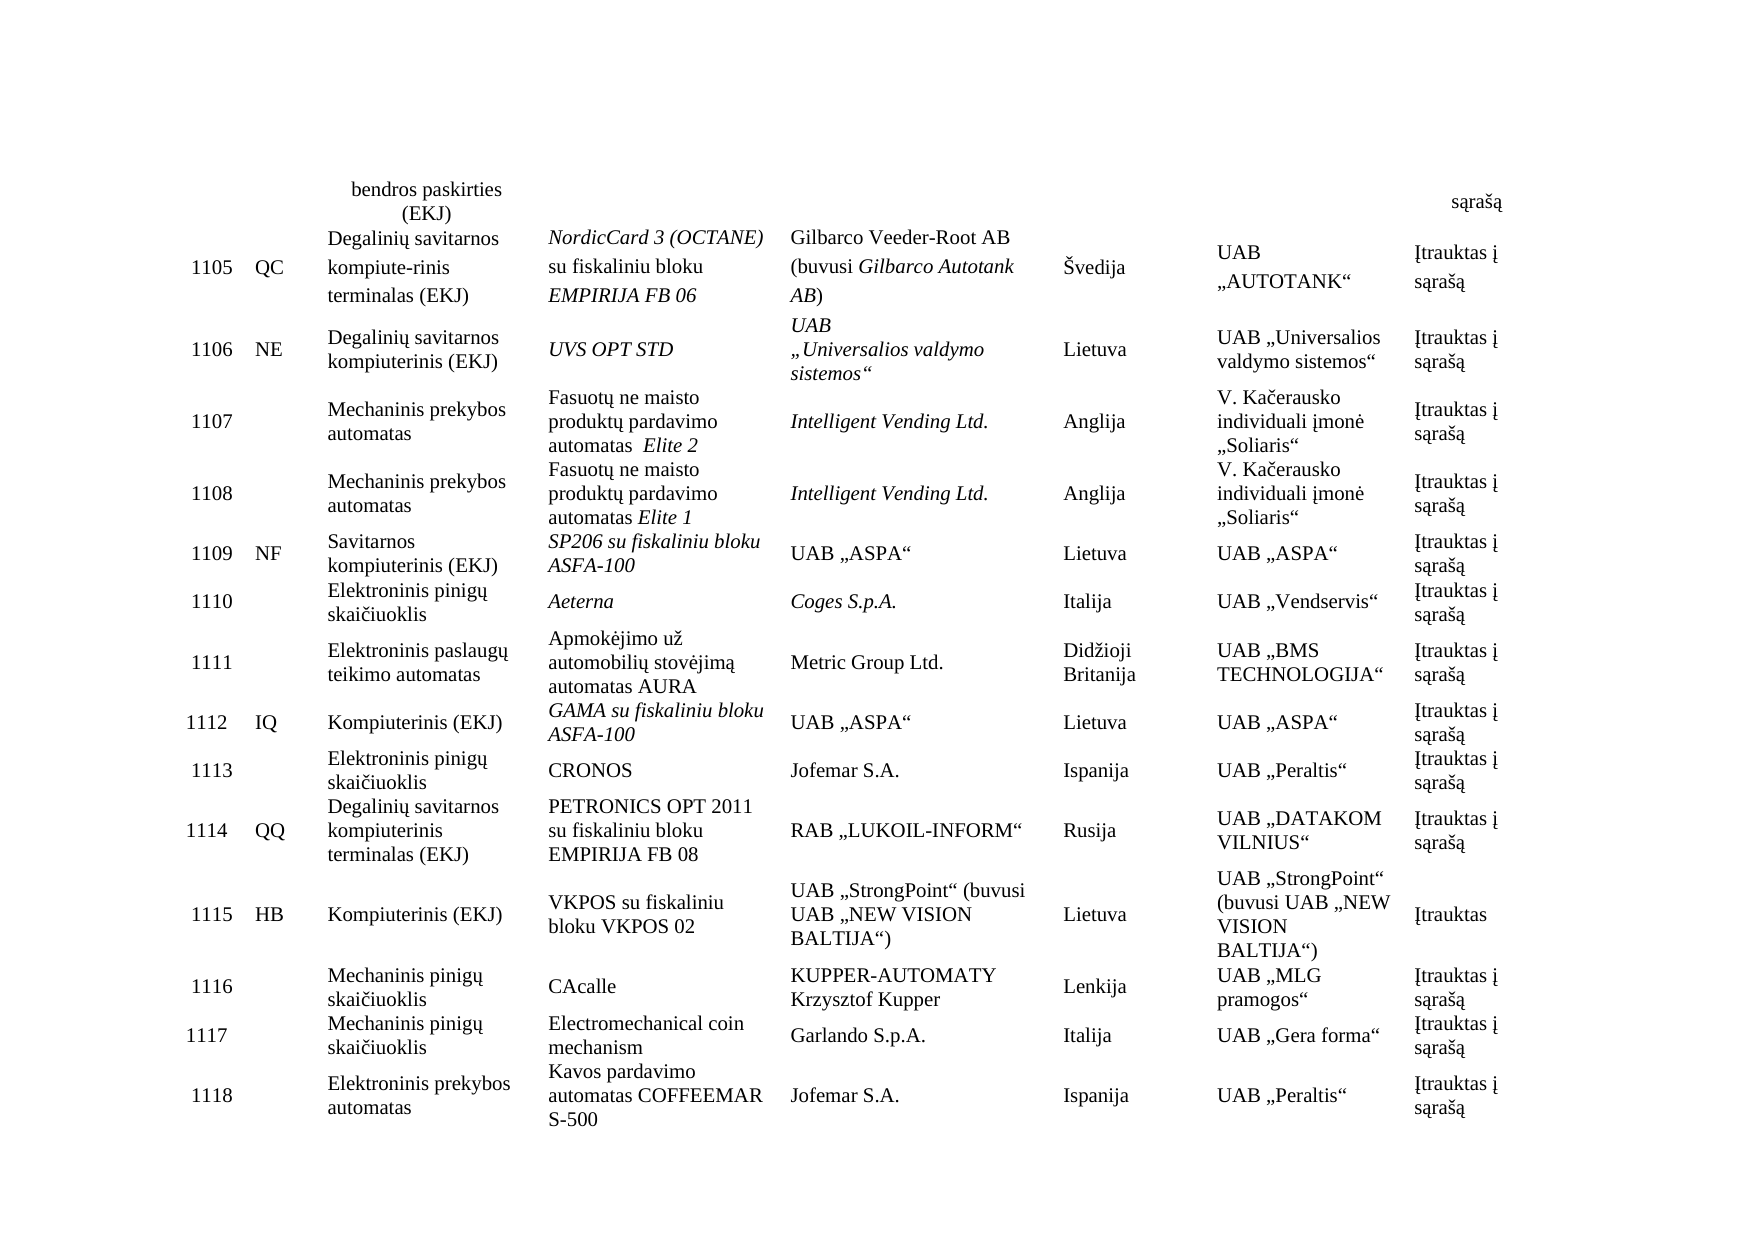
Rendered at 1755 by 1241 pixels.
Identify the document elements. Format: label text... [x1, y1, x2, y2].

table_cell CRONOS [537, 746, 779, 794]
table_cell QC [244, 225, 316, 313]
table_cell NordicCard 3 (OCTANE) su fiskaliniu bloku EMPIRIJA FB 06 [537, 225, 779, 313]
table_cell Įtrauktas į sąrašą [1403, 457, 1550, 529]
table_cell UAB „Peraltis“ [1206, 746, 1403, 794]
table_cell GAMA su fiskaliniu bloku ASFA-100 [537, 698, 779, 746]
table_cell Elektroninis paslaugų teikimo automatas [316, 626, 537, 698]
table_cell Elektroninis pinigų skaičiuoklis [316, 578, 537, 626]
table_cell Electromechanical coin mechanism [537, 1011, 779, 1059]
table_cell Ispanija [1052, 746, 1206, 794]
table_cell Fasuotų ne maisto produktų pardavimo automatas Elite 2 [537, 385, 779, 457]
table_cell Intelligent Vending Ltd. [779, 457, 1052, 529]
table_cell sąrašą [1403, 177, 1550, 225]
table_cell Mechaninis pinigų skaičiuoklis [316, 1011, 537, 1059]
table_cell V. Kačerausko individuali įmonė „Soliaris“ [1206, 457, 1403, 529]
table_cell Fasuotų ne maisto produktų pardavimo automatas Elite 1 [537, 457, 779, 529]
table_cell 1108 [115, 457, 244, 529]
table_cell Lietuva [1052, 698, 1206, 746]
table_cell Elektroninis pinigų skaičiuoklis [316, 746, 537, 794]
table_cell Mechaninis prekybos automatas [316, 457, 537, 529]
table_cell [1052, 177, 1206, 225]
table_cell bendros paskirties (EKJ) [316, 177, 537, 225]
table_cell 1116 [115, 963, 244, 1011]
table_cell Mechaninis pinigų skaičiuoklis [316, 963, 537, 1011]
table_cell Rusija [1052, 794, 1206, 866]
table_cell Įtrauktas į sąrašą [1403, 1011, 1550, 1059]
table_cell Aeterna [537, 578, 779, 626]
table_cell Savitarnos kompiuterinis (EKJ) [316, 529, 537, 577]
table_cell 1115 [115, 866, 244, 962]
table_cell Įtrauktas į sąrašą [1403, 963, 1550, 1011]
table_cell V. Kačerausko individuali įmonė „Soliaris“ [1206, 385, 1403, 457]
table_cell 1105 [115, 225, 244, 313]
table_cell UAB „ASPA“ [779, 529, 1052, 577]
table_cell UAB „DATAKOM VILNIUS“ [1206, 794, 1403, 866]
table_cell Anglija [1052, 457, 1206, 529]
table_cell [244, 746, 316, 794]
table_cell Įtrauktas į sąrašą [1403, 626, 1550, 698]
table_cell 1118 [115, 1059, 244, 1131]
table_cell [244, 963, 316, 1011]
table_cell QQ [244, 794, 316, 866]
table_cell [244, 578, 316, 626]
table_cell Lietuva [1052, 529, 1206, 577]
table_cell Degalinių savitarnos kompiuterinis (EKJ) [316, 313, 537, 385]
table_cell Anglija [1052, 385, 1206, 457]
table_cell Italija [1052, 578, 1206, 626]
table_cell UAB „AUTOTANK“ [1206, 225, 1403, 313]
table_cell Mechaninis prekybos automatas [316, 385, 537, 457]
table_cell 1112 [115, 698, 244, 746]
table_cell UAB „MLG pramogos“ [1206, 963, 1403, 1011]
table_cell Jofemar S.A. [779, 746, 1052, 794]
table_cell [537, 177, 779, 225]
table_cell Įtrauktas į sąrašą [1403, 385, 1550, 457]
table_cell VKPOS su fiskaliniu bloku VKPOS 02 [537, 866, 779, 962]
table_cell UAB „Vendservis“ [1206, 578, 1403, 626]
table_cell Degalinių savitarnos kompiute-rinis terminalas (EKJ) [316, 225, 537, 313]
table_cell Jofemar S.A. [779, 1059, 1052, 1131]
table_cell NE [244, 313, 316, 385]
table_cell PETRONICS OPT 2011 su fiskaliniu bloku EMPIRIJA FB 08 [537, 794, 779, 866]
table_cell 1114 [115, 794, 244, 866]
table_cell SP206 su fiskaliniu bloku ASFA-100 [537, 529, 779, 577]
table_cell 1107 [115, 385, 244, 457]
table_cell KUPPER-AUTOMATY Krzysztof Kupper [779, 963, 1052, 1011]
table_cell Švedija [1052, 225, 1206, 313]
table_cell UAB „StrongPoint“ (buvusi UAB „NEW VISION BALTIJA“) [779, 866, 1052, 962]
table_cell 1106 [115, 313, 244, 385]
table_cell UAB „ASPA“ [1206, 698, 1403, 746]
table_cell [244, 1011, 316, 1059]
table_cell Įtrauktas į sąrašą [1403, 698, 1550, 746]
table_cell [244, 626, 316, 698]
table_cell 1110 [115, 578, 244, 626]
table_cell Kavos pardavimo automatas COFFEEMAR S-500 [537, 1059, 779, 1131]
table_cell Degalinių savitarnos kompiuterinis terminalas (EKJ) [316, 794, 537, 866]
table_cell [115, 177, 244, 225]
table_cell UAB „StrongPoint“ (buvusi UAB „NEW VISION BALTIJA“) [1206, 866, 1403, 962]
table_cell UAB „Peraltis“ [1206, 1059, 1403, 1131]
table_cell Ispanija [1052, 1059, 1206, 1131]
table_cell UAB „Universalios valdymo sistemos“ [1206, 313, 1403, 385]
table_cell Intelligent Vending Ltd. [779, 385, 1052, 457]
table_cell [244, 385, 316, 457]
table_cell UAB „ASPA“ [779, 698, 1052, 746]
table_cell Kompiuterinis (EKJ) [316, 698, 537, 746]
table_cell UAB „BMS TECHNOLOGIJA“ [1206, 626, 1403, 698]
table_cell Įtrauktas į sąrašą [1403, 313, 1550, 385]
table_cell [244, 457, 316, 529]
table_cell Didžioji Britanija [1052, 626, 1206, 698]
table_cell Įtrauktas į sąrašą [1403, 746, 1550, 794]
table_cell Metric Group Ltd. [779, 626, 1052, 698]
table_cell 1117 [115, 1011, 244, 1059]
table_cell Įtrauktas į sąrašą [1403, 578, 1550, 626]
table_cell Italija [1052, 1011, 1206, 1059]
table_cell Įtrauktas į sąrašą [1403, 529, 1550, 577]
table_cell UAB „ASPA“ [1206, 529, 1403, 577]
table_cell UVS OPT STD [537, 313, 779, 385]
table_cell 1109 [115, 529, 244, 577]
table_cell Lenkija [1052, 963, 1206, 1011]
table_cell NF [244, 529, 316, 577]
table_cell HB [244, 866, 316, 962]
table_cell 1113 [115, 746, 244, 794]
table_cell [779, 177, 1052, 225]
table_cell Įtrauktas į sąrašą [1403, 225, 1550, 313]
table_cell UAB „Gera forma“ [1206, 1011, 1403, 1059]
table_cell Coges S.p.A. [779, 578, 1052, 626]
table_cell Kompiuterinis (EKJ) [316, 866, 537, 962]
table_cell Įtrauktas į sąrašą [1403, 794, 1550, 866]
table_cell IQ [244, 698, 316, 746]
table_cell Elektroninis prekybos automatas [316, 1059, 537, 1131]
table_cell 1111 [115, 626, 244, 698]
table_cell UAB „Universalios valdymo sistemos“ [779, 313, 1052, 385]
table_cell Garlando S.p.A. [779, 1011, 1052, 1059]
table_cell Įtrauktas į sąrašą [1403, 1059, 1550, 1131]
table_cell [1206, 177, 1403, 225]
table_cell Lietuva [1052, 866, 1206, 962]
table_cell Gilbarco Veeder-Root AB (buvusi Gilbarco Autotank AB) [779, 225, 1052, 313]
table_cell [244, 177, 316, 225]
table_cell Lietuva [1052, 313, 1206, 385]
table_cell Įtrauktas [1403, 866, 1550, 962]
table_cell RAB „LUKOIL-INFORM“ [779, 794, 1052, 866]
table_cell CAcalle [537, 963, 779, 1011]
table_cell Apmokėjimo už automobilių stovėjimą automatas AURA [537, 626, 779, 698]
table_cell [244, 1059, 316, 1131]
